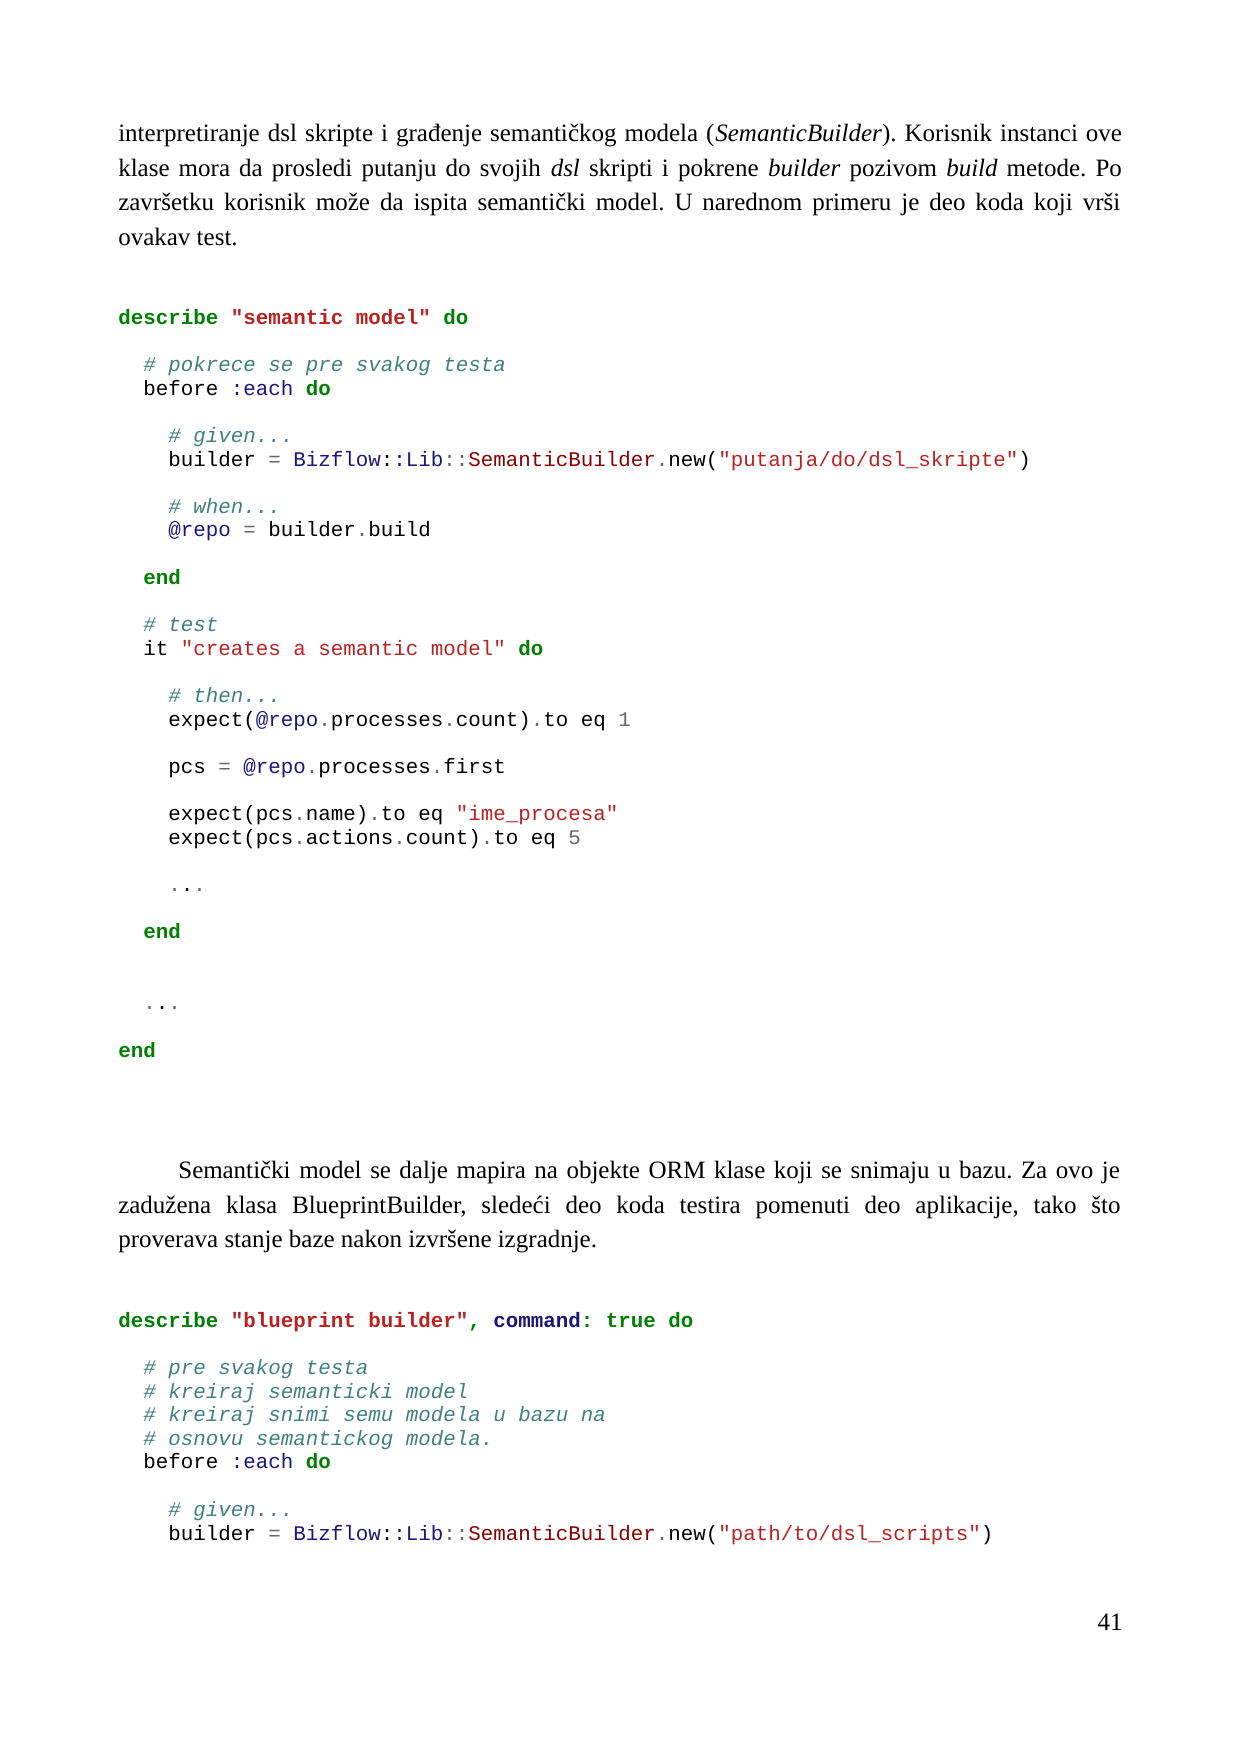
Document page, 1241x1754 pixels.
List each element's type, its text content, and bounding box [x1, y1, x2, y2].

text builder = Bizflow::Lib::SemanticBuilder.new("path/to/dsl_scripts") [118, 1522, 1122, 1546]
text Semantički model se dalje mapira na objekte ORM klase koji se snimaju u bazu. Za ovo je zadužena klasa BlueprintBuilder, sledeći deo koda testira pomenuti deo aplikacije, tako što proverava stanje baze nakon izvršene izgradnje. [118, 1156, 1122, 1253]
text builder = Bizflow::Lib::SemanticBuilder.new("putanja/do/dsl_skripte") [118, 448, 1122, 472]
text # given... [118, 1499, 1122, 1522]
text # kreiraj semanticki model [118, 1381, 1122, 1404]
text @repo = builder.build [118, 519, 1122, 543]
text # then... [118, 685, 1122, 709]
text ... [118, 874, 1122, 898]
text interpretiranje dsl skripte i građenje semantičkog modela (SemanticBuilder). Korisnik instanci ove klase mora da prosledi putanju do svojih dsl skripti i pokrene builder pozivom build metode. Po završetku korisnik može da ispita semantički model. U narednom primeru je deo koda koji vrši ovakav test. [118, 118, 1122, 250]
text # pokrece se pre svakog testa [118, 354, 1122, 378]
text before :each do [118, 1452, 1122, 1475]
text it "creates a semantic model" do [118, 638, 1122, 661]
text pcs = @repo.processes.first [118, 756, 1122, 779]
text ... [118, 992, 1122, 1016]
text expect(pcs.actions.count).to eq 5 [118, 827, 1122, 851]
text before :each do [118, 378, 1122, 401]
text # kreiraj snimi semu modela u bazu na [118, 1404, 1122, 1428]
text end [118, 921, 1122, 945]
text # pre svakog testa [118, 1357, 1122, 1381]
text end [118, 1040, 1122, 1063]
text # given... [118, 425, 1122, 448]
text describe "semantic model" do [118, 307, 1122, 330]
text describe "blueprint builder", command: true do [118, 1310, 1122, 1333]
text end [118, 567, 1122, 590]
text # osnovu semantickog modela. [118, 1428, 1122, 1452]
text expect(pcs.name).to eq "ime_procesa" [118, 803, 1122, 827]
text expect(@repo.processes.count).to eq 1 [118, 709, 1122, 732]
text # when... [118, 496, 1122, 519]
text # test [118, 614, 1122, 638]
